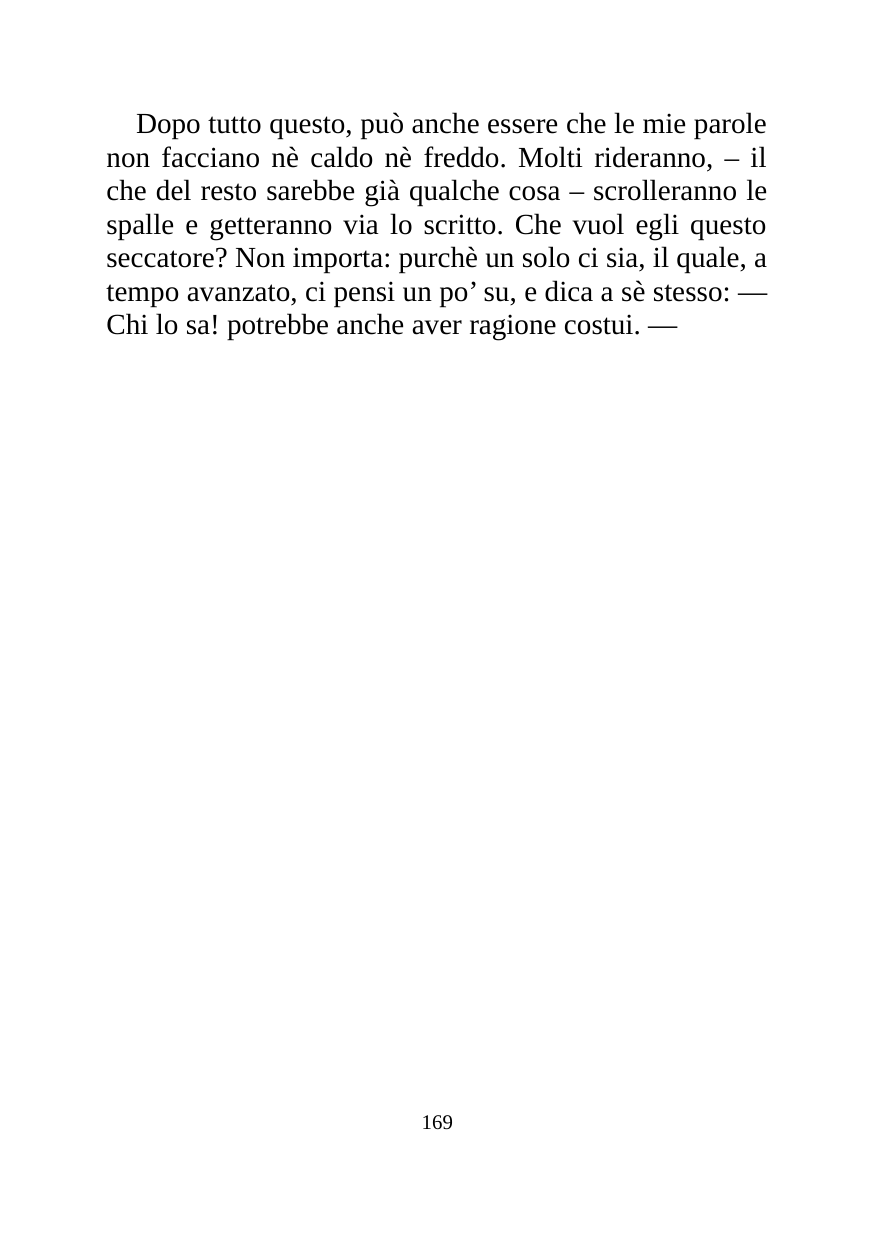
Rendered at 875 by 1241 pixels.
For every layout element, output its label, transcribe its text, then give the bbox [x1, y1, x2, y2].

text Dopo tutto questo, può anche essere che le mie parole non facciano nè caldo nè freddo. Molti rideranno, – il che del resto sarebbe già qualche cosa – scrolleranno le spalle e getteranno via lo scritto. Che vuol egli questo seccatore? Non importa: purchè un solo ci sia, il quale, a tempo avanzato, ci pensi un po’ su, e dica a sè stesso: — Chi lo sa! potrebbe anche aver ragione costui. — [106, 106, 768, 341]
